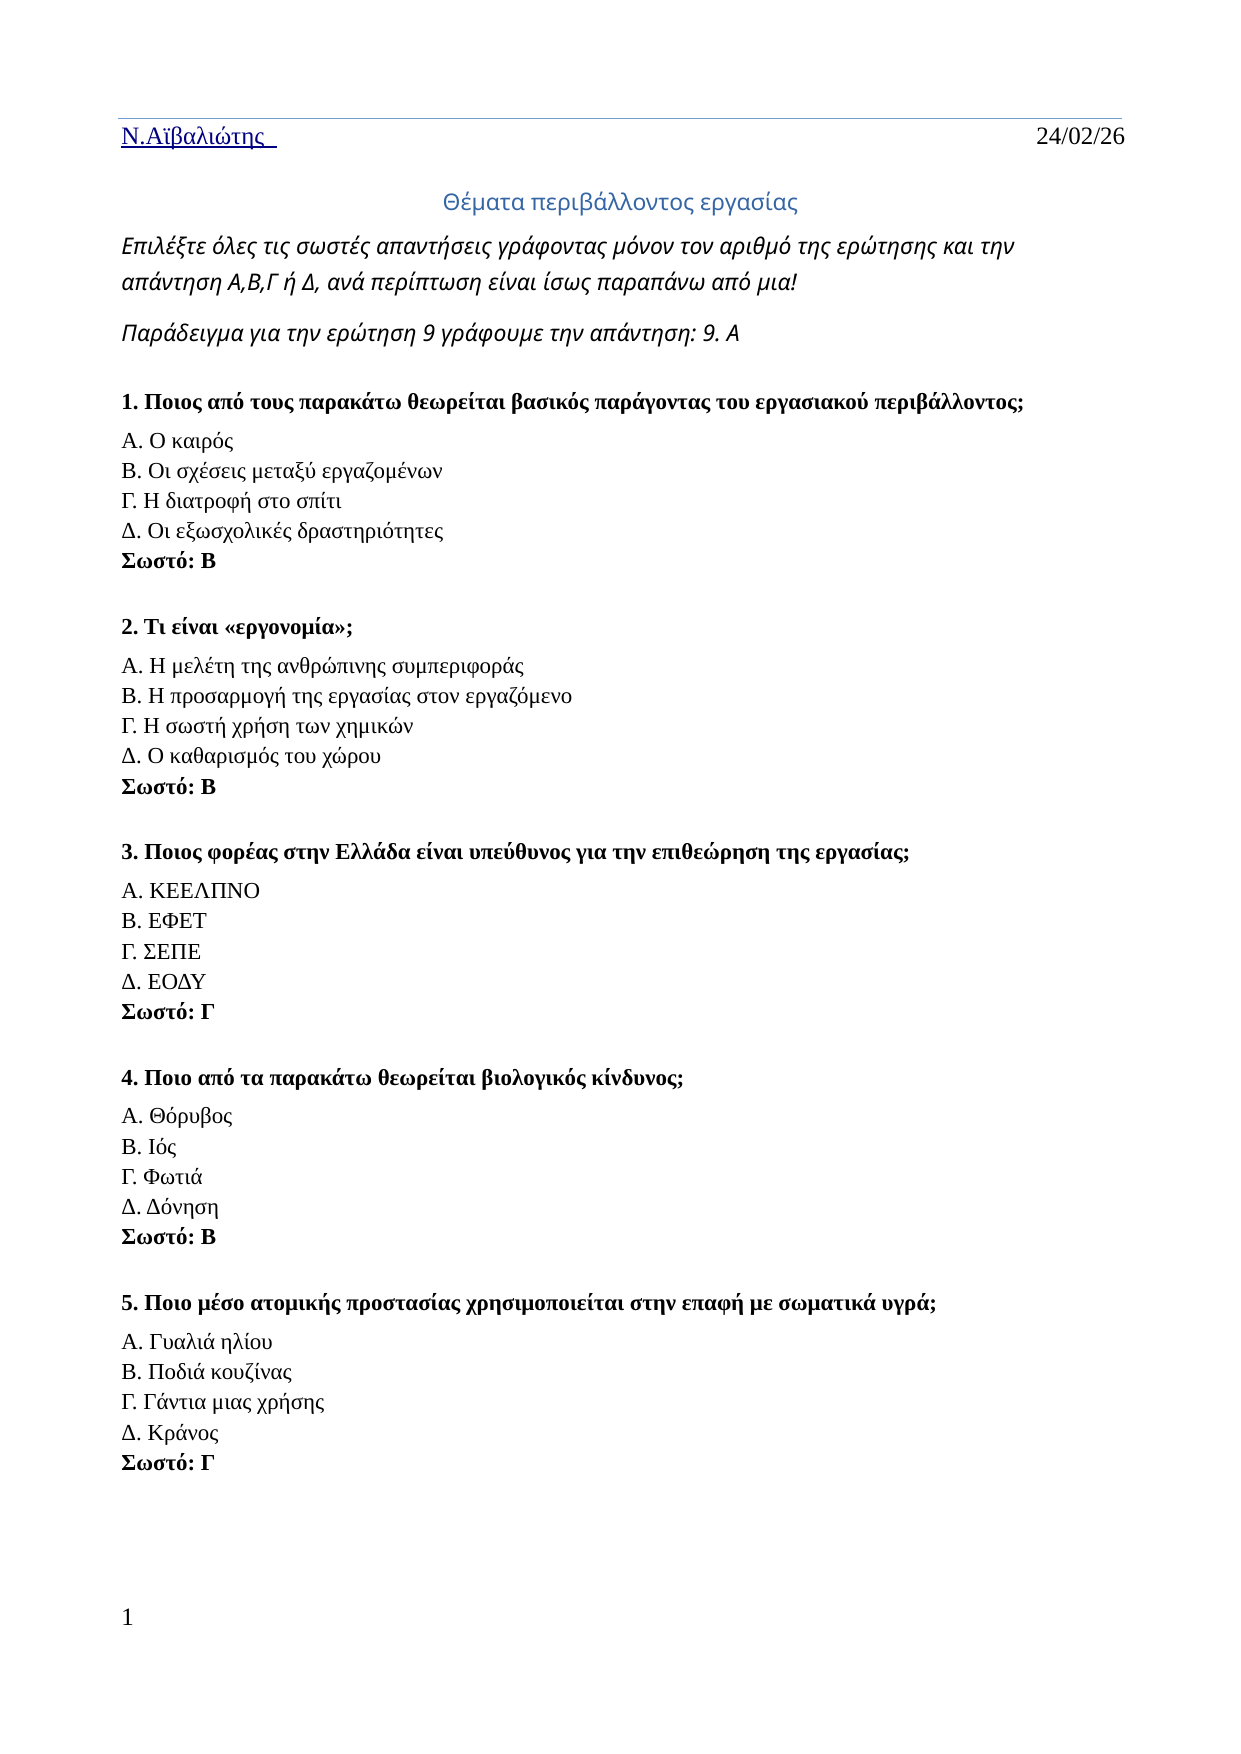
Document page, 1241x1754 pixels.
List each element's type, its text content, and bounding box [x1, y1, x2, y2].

subtitle 2. Τι είναι «εργονομία»; [121, 613, 1119, 639]
text Α. Γυαλιά ηλίου Β. Ποδιά κουζίνας Γ. Γάντια μιας χρήσης Δ. Κράνος Σωστό: Γ [121, 1328, 1119, 1475]
subtitle Θέματα περιβάλλοντος εργασίας [121, 186, 1119, 217]
text Επιλέξτε όλες τις σωστές απαντήσεις γράφοντας μόνον τον αριθμό της ερώτησης και την απάντηση Α,Β,Γ ή Δ, ανά περίπτωση είναι ίσως παραπάνω από μια! [121, 230, 1119, 297]
text Α. Η μελέτη της ανθρώπινης συμπεριφοράς Β. Η προσαρμογή της εργασίας στον εργαζόμενο Γ. Η σωστή χρήση των χημικών Δ. Ο καθαρισμός του χώρου Σωστό: Β [121, 652, 1119, 799]
subtitle 1. Ποιος από τους παρακάτω θεωρείται βασικός παράγοντας του εργασιακού περιβάλλοντος; [121, 388, 1119, 414]
text Α. Ο καιρός Β. Οι σχέσεις μεταξύ εργαζομένων Γ. Η διατροφή στο σπίτι Δ. Οι εξωσχολικές δραστηριότητες Σωστό: Β [121, 427, 1119, 574]
subtitle 3. Ποιος φορέας στην Ελλάδα είναι υπεύθυνος για την επιθεώρηση της εργασίας; [121, 838, 1119, 865]
subtitle 4. Ποιο από τα παρακάτω θεωρείται βιολογικός κίνδυνος; [121, 1064, 1119, 1090]
subtitle 5. Ποιο μέσο ατομικής προστασίας χρησιμοποιείται στην επαφή με σωματικά υγρά; [121, 1289, 1119, 1315]
text Παράδειγμα για την ερώτηση 9 γράφουμε την απάντηση: 9. Α [121, 316, 1119, 348]
text Α. Θόρυβος Β. Ιός Γ. Φωτιά Δ. Δόνηση Σωστό: Β [121, 1103, 1119, 1250]
text Α. ΚΕΕΛΠΝΟ Β. ΕΦΕΤ Γ. ΣΕΠΕ Δ. ΕΟΔΥ Σωστό: Γ [121, 877, 1119, 1024]
